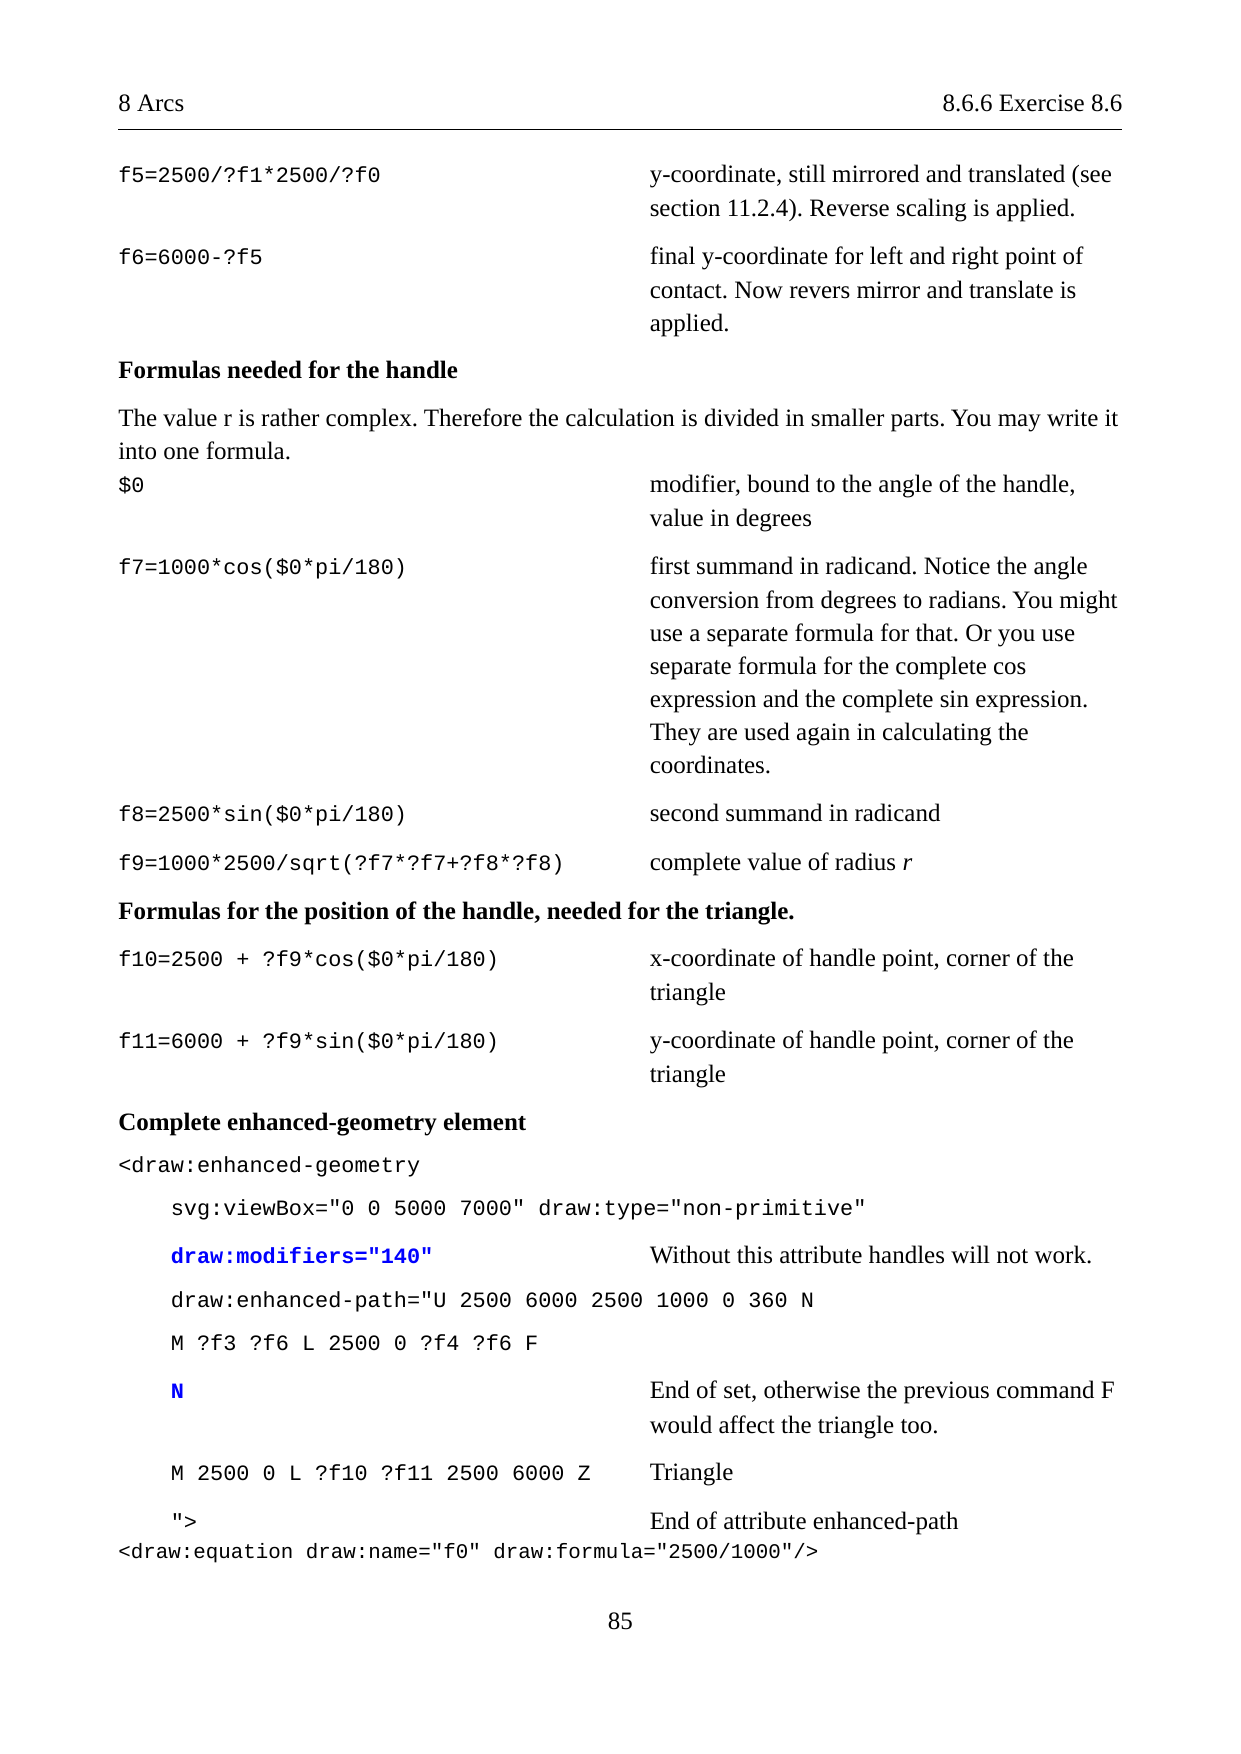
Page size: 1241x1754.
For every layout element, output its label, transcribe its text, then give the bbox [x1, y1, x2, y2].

text f7=1000*cos($0*pi/180) first summand in radicand. Notice the angle conversion from degrees to radians. You might use a separate formula for that. Or you use separate formula for the complete cos expression and the complete sin expression. They are used again in calculating the coordinates. [118, 551, 1122, 779]
text Complete enhanced-geometry element [118, 1107, 1122, 1136]
text f6=6000-?f5 final y-coordinate for left and right point of contact. Now revers mirror and translate is applied. [118, 241, 1122, 337]
text Formulas for the position of the handle, needed for the triangle. [118, 896, 1122, 924]
text $0 modifier, bound to the angle of the handle, value in degrees [118, 469, 1122, 532]
text <draw:equation draw:name="f0" draw:formula="2500/1000"/> [118, 1541, 1122, 1564]
text "> End of attribute enhanced-path [118, 1506, 1122, 1536]
text draw:modifiers="140" Without this attribute handles will not work. [118, 1241, 1122, 1270]
text f5=2500/?f1*2500/?f0 y-coordinate, still mirrored and translated (see section 11.2.4). Reverse scaling is applied. [118, 159, 1122, 222]
text Formulas needed for the handle [118, 356, 1122, 384]
text <draw:enhanced-geometry [118, 1154, 1122, 1179]
text f10=2500 + ?f9*cos($0*pi/180) x-coordinate of handle point, corner of the triangle [118, 943, 1122, 1006]
text The value r is rather complex. Therefore the calculation is divided in smaller parts. You may write it into one formula. [118, 403, 1122, 465]
text draw:enhanced-path="U 2500 6000 2500 1000 0 360 N [118, 1289, 1122, 1314]
text M 2500 0 L ?f10 ?f11 2500 6000 Z Triangle [118, 1457, 1122, 1487]
text M ?f3 ?f6 L 2500 0 ?f4 ?f6 F [118, 1332, 1122, 1357]
text N End of set, otherwise the previous command F would affect the triangle too. [118, 1376, 1122, 1438]
text svg:viewBox="0 0 5000 7000" draw:type="non-primitive" [118, 1197, 1122, 1222]
text f8=2500*sin($0*pi/180) second summand in radicand [118, 798, 1122, 828]
text f9=1000*2500/sqrt(?f7*?f7+?f8*?f8) complete value of radius r [118, 847, 1122, 877]
text f11=6000 + ?f9*sin($0*pi/180) y-coordinate of handle point, corner of the triangle [118, 1025, 1122, 1088]
